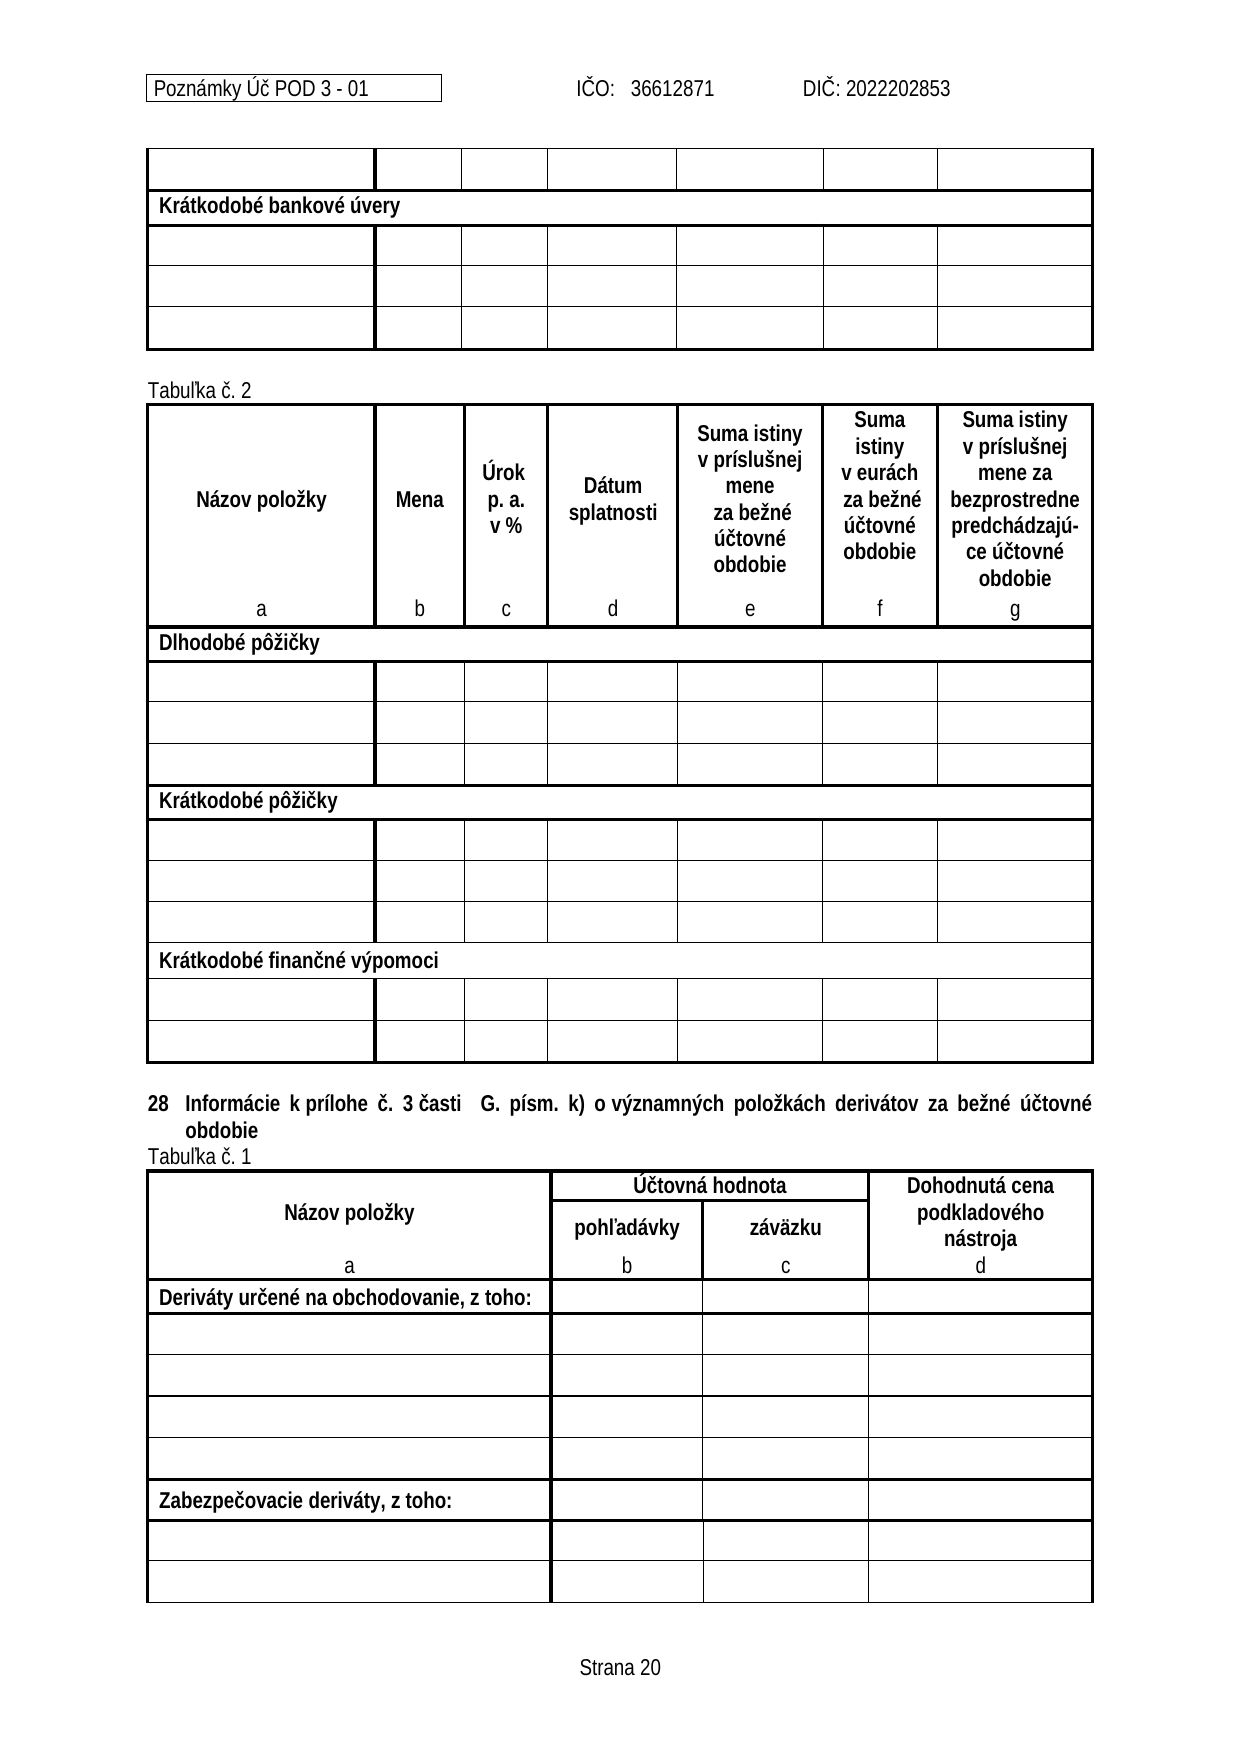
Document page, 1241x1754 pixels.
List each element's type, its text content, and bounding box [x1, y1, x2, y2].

table_cell pohľadávky [553, 1202, 701, 1252]
table_cell Dlhodobé pôžičky [149, 629, 1091, 660]
table_cell [703, 1281, 868, 1312]
table_cell [938, 227, 1091, 265]
table_header Názov položky [149, 1173, 549, 1252]
table_cell e [679, 591, 821, 625]
table_cell [823, 902, 937, 942]
table_cell [465, 861, 547, 901]
table_cell [548, 1021, 677, 1061]
table_cell a [149, 1252, 549, 1278]
table_cell [553, 1522, 703, 1560]
table_cell [377, 266, 461, 306]
table_cell [938, 744, 1091, 784]
table_cell [703, 1481, 868, 1519]
table_cell [678, 702, 822, 742]
table_cell Krátkodobé pôžičky [149, 787, 1091, 818]
table_cell [548, 979, 677, 1019]
table_cell [377, 149, 461, 189]
table_cell [869, 1522, 1091, 1560]
table_header Úrok p. a. v % [466, 406, 546, 591]
table_cell [938, 266, 1091, 306]
table_cell [548, 227, 676, 265]
table_cell [465, 1021, 547, 1061]
table_cell [824, 149, 937, 189]
table_cell [149, 266, 373, 306]
table_cell [465, 979, 547, 1019]
table_cell [678, 861, 822, 901]
table_header Mena [377, 406, 463, 591]
table_header Suma istiny v príslušnej mene za bezprostredne predchádzajú-ce účtovné obdobie [939, 406, 1091, 591]
table_cell [377, 821, 464, 859]
table_cell [677, 227, 823, 265]
table_cell [938, 1021, 1091, 1061]
table_cell [869, 1397, 1091, 1436]
table_cell [823, 979, 937, 1019]
table_cell Krátkodobé bankové úvery [149, 192, 1091, 223]
table_cell [548, 861, 677, 901]
table_cell [938, 861, 1091, 901]
table_cell [465, 744, 547, 784]
table_cell [149, 979, 373, 1019]
table_cell f [824, 591, 936, 625]
table_cell [149, 821, 373, 859]
table_cell [149, 149, 373, 189]
table_cell [149, 902, 373, 942]
table_cell [869, 1481, 1091, 1519]
table_cell [377, 861, 464, 901]
table_cell [869, 1355, 1091, 1395]
table_cell [677, 307, 823, 347]
table_cell c [704, 1252, 867, 1278]
table_cell [377, 1021, 464, 1061]
table_cell [938, 702, 1091, 742]
table_cell [377, 702, 464, 742]
table_cell [553, 1561, 703, 1602]
table_cell [677, 149, 823, 189]
table_cell [703, 1438, 868, 1478]
table_cell [938, 149, 1091, 189]
table_cell [149, 1522, 549, 1560]
table_cell [548, 902, 677, 942]
table_header Dátum splatnosti [549, 406, 676, 591]
table_cell [377, 744, 464, 784]
table_cell [678, 744, 822, 784]
table_cell [824, 266, 937, 306]
table_cell [377, 663, 464, 701]
table_cell c [466, 591, 546, 625]
table_cell [149, 1561, 549, 1602]
table_cell [462, 266, 547, 306]
table_cell [938, 902, 1091, 942]
table_cell [677, 266, 823, 306]
table_cell [678, 1021, 822, 1061]
table_cell [462, 227, 547, 265]
table_cell Krátkodobé finančné výpomoci [149, 943, 1091, 978]
table_cell [149, 744, 373, 784]
table_cell [869, 1315, 1091, 1354]
table_cell [823, 702, 937, 742]
table_cell [149, 1397, 549, 1436]
text Tabuľka č. 1 [148, 1143, 1092, 1169]
table_cell [377, 227, 461, 265]
table_cell [377, 902, 464, 942]
table_header Suma istiny v príslušnej mene za bežné účtovné obdobie [679, 406, 821, 591]
table_cell [823, 663, 937, 701]
table_cell [462, 307, 547, 347]
text Tabuľka č. 2 [148, 377, 1092, 403]
table_cell d [870, 1252, 1091, 1278]
table_cell a [149, 591, 373, 625]
table_cell Zabezpečovacie deriváty, z toho: [149, 1481, 549, 1519]
table_cell [823, 821, 937, 859]
table_cell [149, 1438, 549, 1478]
table_cell [553, 1438, 702, 1478]
table_cell [869, 1561, 1091, 1602]
table_cell záväzku [704, 1202, 867, 1252]
table_cell [548, 307, 676, 347]
table_cell [553, 1315, 702, 1354]
table_header Dohodnutá cena podkladového nástroja [870, 1173, 1091, 1252]
table_cell [548, 149, 676, 189]
table_cell [465, 663, 547, 701]
table_cell [824, 307, 937, 347]
table_header Suma istiny v eurách za bežné účtovné obdobie [824, 406, 936, 591]
table_cell [149, 1021, 373, 1061]
table_cell [465, 902, 547, 942]
table_cell [938, 821, 1091, 859]
table_cell [703, 1397, 868, 1436]
table_cell [678, 979, 822, 1019]
table_cell [462, 149, 547, 189]
table_cell [703, 1355, 868, 1395]
table_header Účtovná hodnota [553, 1173, 867, 1199]
table_cell Deriváty určené na obchodovanie, z toho: [149, 1281, 549, 1312]
table_cell [704, 1522, 868, 1560]
table_cell [548, 702, 677, 742]
table_cell b [553, 1252, 701, 1278]
table_cell [553, 1355, 702, 1395]
table_cell [149, 663, 373, 701]
table_cell [869, 1281, 1091, 1312]
table_cell [548, 663, 677, 701]
table_cell [704, 1561, 868, 1602]
table_cell [548, 821, 677, 859]
table_cell [703, 1315, 868, 1354]
table_cell [465, 821, 547, 859]
table_cell d [549, 591, 676, 625]
table_cell [377, 979, 464, 1019]
table_cell [553, 1481, 702, 1519]
table_cell [869, 1438, 1091, 1478]
table_cell [553, 1397, 702, 1436]
table_cell [149, 861, 373, 901]
table_cell [938, 307, 1091, 347]
table_cell [938, 663, 1091, 701]
table_cell [553, 1281, 702, 1312]
table_cell [678, 902, 822, 942]
table_header Názov položky [149, 406, 373, 591]
table_cell [377, 307, 461, 347]
table_cell [938, 979, 1091, 1019]
table_cell [824, 227, 937, 265]
table_cell [823, 861, 937, 901]
table_cell [678, 663, 822, 701]
title Informácie k prílohe č. 3 časti G. písm. k) o významných položkách derivátov za bežné účtovné obdobie [148, 1090, 1092, 1143]
table_cell [149, 227, 373, 265]
table_cell [149, 702, 373, 742]
table_cell [823, 744, 937, 784]
table_cell [465, 702, 547, 742]
table_cell [823, 1021, 937, 1061]
table_cell b [377, 591, 463, 625]
table_cell g [939, 591, 1091, 625]
table_cell [678, 821, 822, 859]
table_cell [548, 744, 677, 784]
table_cell [548, 266, 676, 306]
table_cell [149, 1355, 549, 1395]
table_cell [149, 307, 373, 347]
table_cell [149, 1315, 549, 1354]
